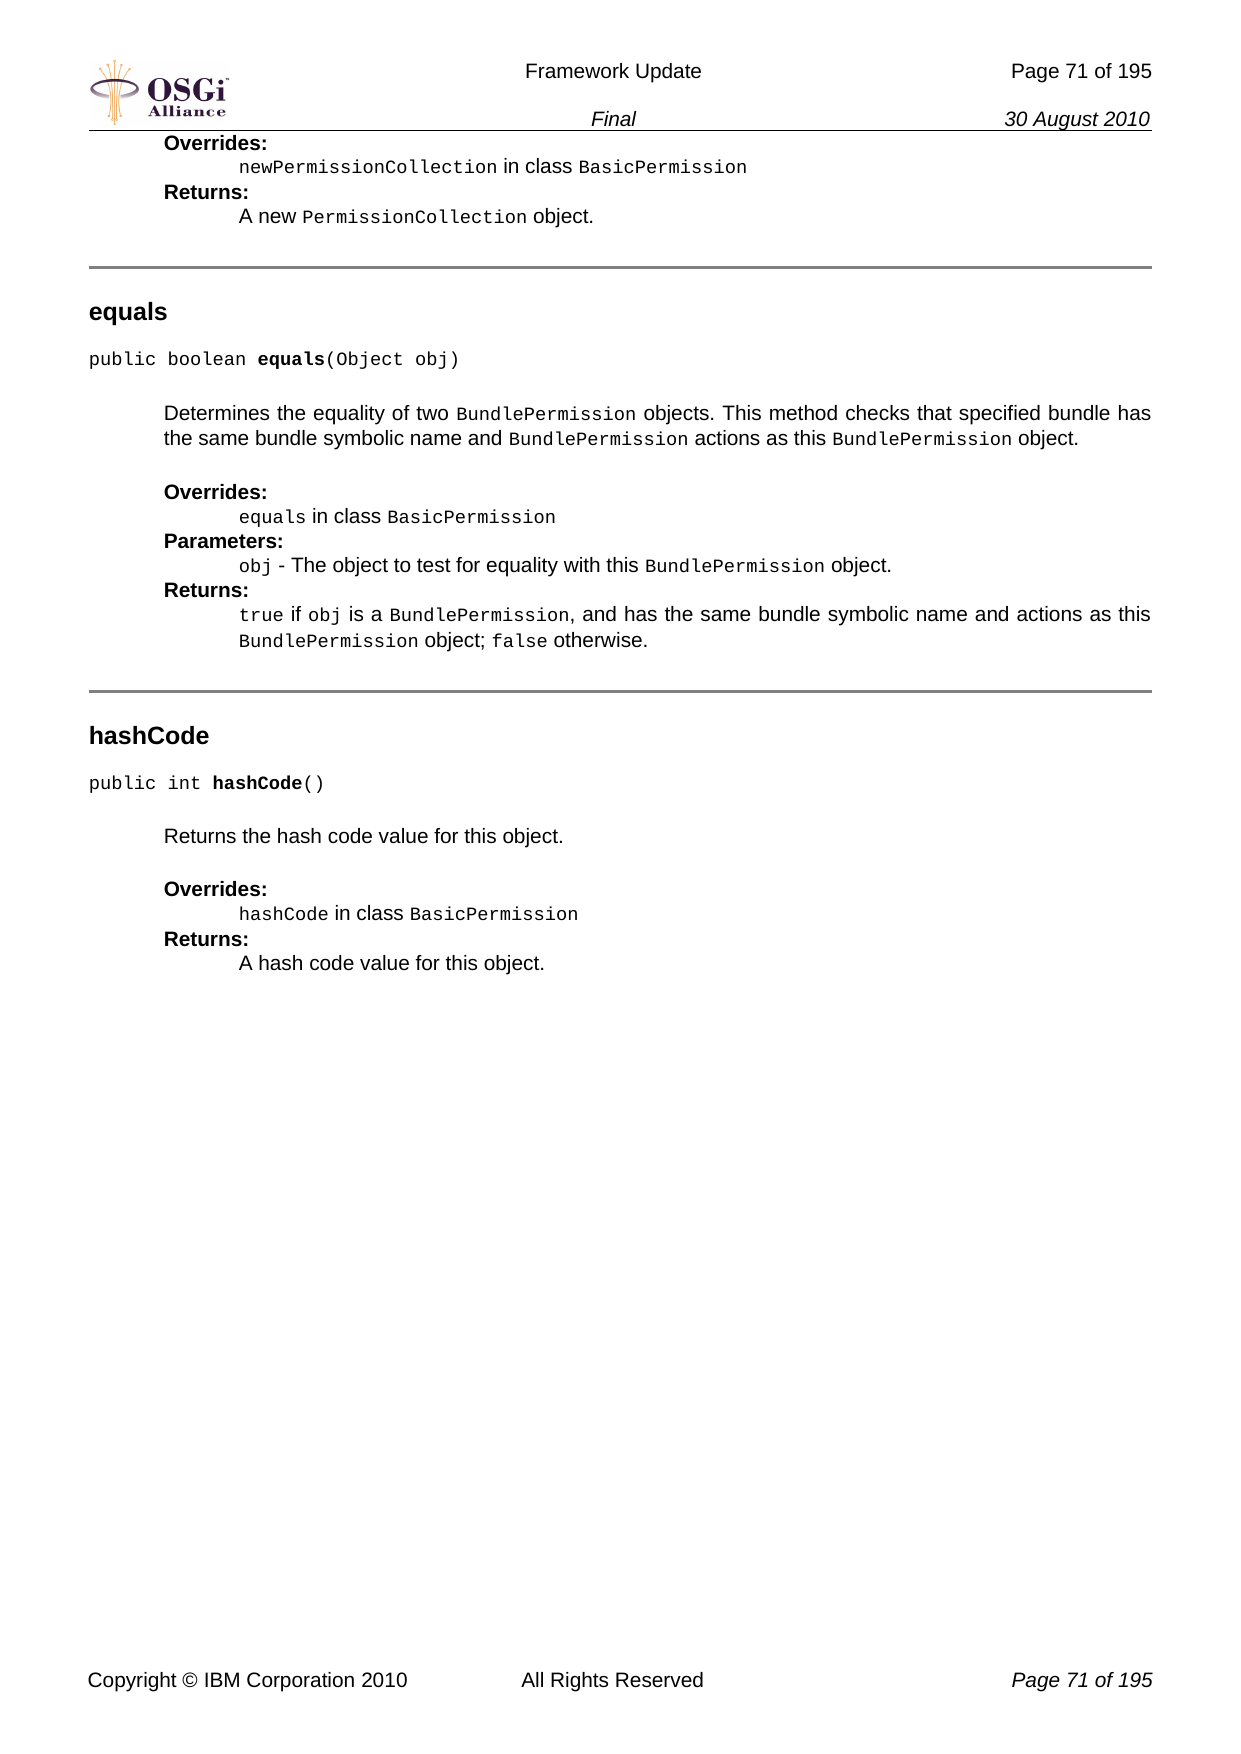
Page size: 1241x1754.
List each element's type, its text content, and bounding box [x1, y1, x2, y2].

text equals in class BasicPermission [238, 504, 1152, 529]
text Returns: [163, 926, 1152, 950]
picture [90, 60, 230, 125]
subtitle hashCode [88, 721, 1152, 749]
text Returns the hash code value for this object. [163, 824, 1152, 848]
text A hash code value for this object. [238, 950, 1152, 974]
text public boolean equals(Object obj) [88, 350, 1152, 371]
text Overrides: [163, 480, 1152, 504]
text public int hashCode() [88, 774, 1152, 795]
text Overrides: [163, 877, 1152, 901]
subtitle equals [88, 297, 1152, 326]
text hashCode in class BasicPermission [238, 901, 1152, 926]
text newPermissionCollection in class BasicPermission [238, 154, 1152, 179]
text Parameters: [163, 529, 1152, 553]
text obj - The object to test for equality with this BundlePermission object. [238, 553, 1152, 578]
text Overrides: [163, 131, 1152, 154]
text Returns: [163, 179, 1152, 203]
text A new PermissionCollection object. [238, 203, 1152, 229]
text true if obj is a BundlePermission, and has the same bundle symbolic name and actions as this BundlePermission object; false otherwise. [238, 602, 1152, 653]
text Returns: [163, 578, 1152, 602]
text Determines the equality of two BundlePermission objects. This method checks that specified bundle has the same bundle symbolic name and BundlePermission actions as this BundlePermission object. [163, 400, 1152, 451]
